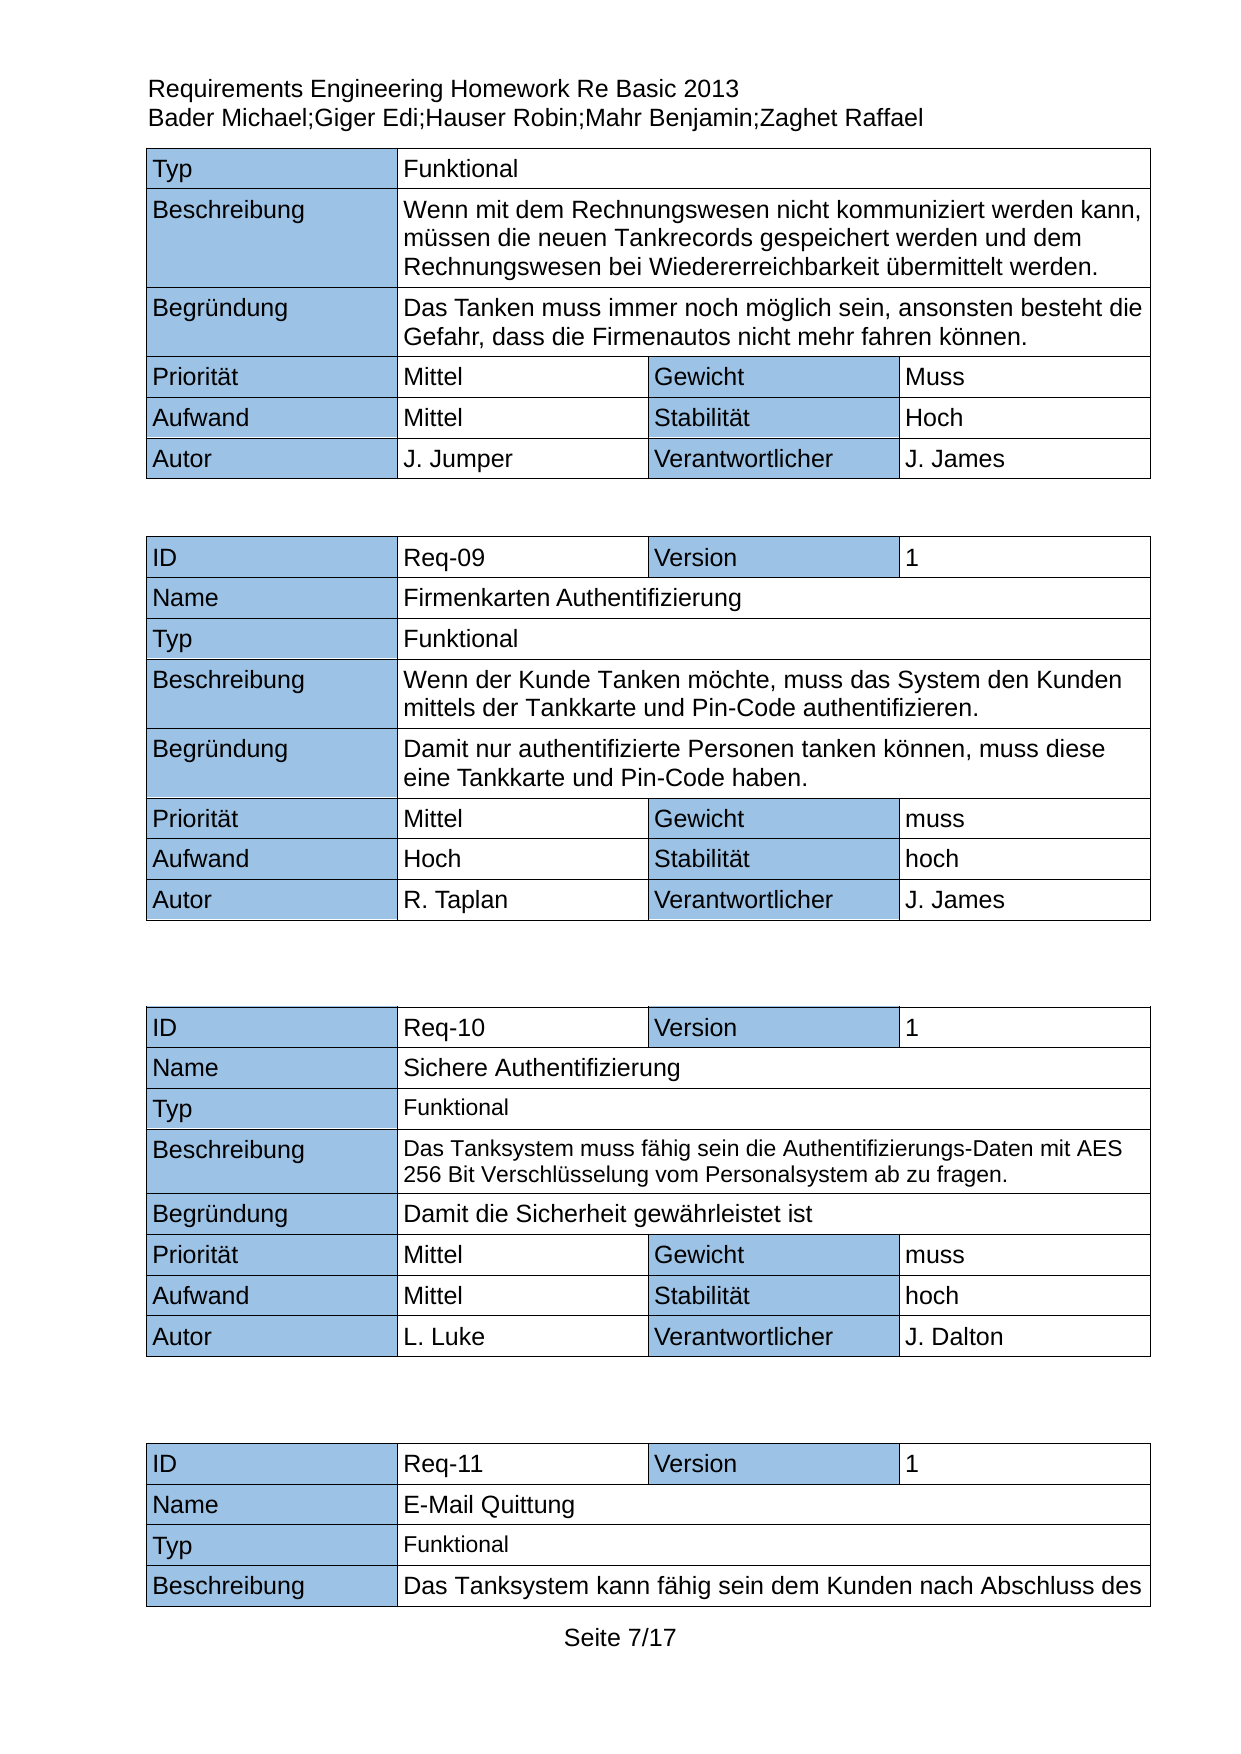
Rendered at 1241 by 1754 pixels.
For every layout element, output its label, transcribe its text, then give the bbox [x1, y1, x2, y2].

table_cell Autor [147, 880, 397, 919]
table_cell Firmenkarten Authentifizierung [398, 578, 1150, 618]
table_cell Aufwand [147, 1276, 397, 1315]
table_cell Funktional [398, 1525, 1150, 1565]
table_cell Funktional [398, 619, 1150, 658]
table_cell Name [147, 578, 397, 618]
table_cell Stabilität [649, 398, 899, 437]
table_cell Beschreibung [147, 189, 397, 287]
table_cell Gewicht [649, 1235, 899, 1275]
table_cell J. James [900, 880, 1150, 919]
table_cell Wenn der Kunde Tanken möchte, muss das System den Kunden mittels der Tankkarte und Pin-Code authentifizieren. [398, 660, 1150, 728]
table_cell hoch [900, 839, 1150, 879]
table_cell Typ [147, 1525, 397, 1565]
table_cell Typ [147, 1089, 397, 1128]
table_cell Stabilität [649, 1276, 899, 1315]
table_cell Priorität [147, 799, 397, 838]
table_cell Mittel [398, 357, 648, 397]
table_cell Verantwortlicher [649, 1316, 899, 1356]
table_cell Typ [147, 149, 397, 188]
table_cell Begründung [147, 729, 397, 797]
table_header 1 [900, 1444, 1150, 1484]
table_cell Damit die Sicherheit gewährleistet ist [398, 1194, 1150, 1234]
table_header 1 [900, 1008, 1150, 1047]
table_cell J. Dalton [900, 1316, 1150, 1356]
table_cell Beschreibung [147, 1130, 397, 1193]
table_cell Damit nur authentifizierte Personen tanken können, muss diese eine Tankkarte und Pin-Code haben. [398, 729, 1150, 797]
table_cell Das Tanksystem muss fähig sein die Authentifizierungs-Daten mit AES 256 Bit Verschlüsselung vom Personalsystem ab zu fragen. [398, 1130, 1150, 1193]
table_cell Priorität [147, 1235, 397, 1275]
table_cell Verantwortlicher [649, 880, 899, 919]
table_header Version [649, 1444, 899, 1484]
table_cell Name [147, 1048, 397, 1088]
table_header Req-09 [398, 537, 648, 577]
table_cell L. Luke [398, 1316, 648, 1356]
table_cell Hoch [398, 839, 648, 879]
table_header Version [649, 1008, 899, 1047]
table_cell Aufwand [147, 839, 397, 879]
table_cell Stabilität [649, 839, 899, 879]
table_header ID [147, 537, 397, 577]
table_cell Autor [147, 1316, 397, 1356]
table_cell Mittel [398, 1235, 648, 1275]
table_header Req-11 [398, 1444, 648, 1484]
table_cell Beschreibung [147, 660, 397, 728]
table_cell muss [900, 1235, 1150, 1275]
table_cell hoch [900, 1276, 1150, 1315]
table_header ID [147, 1008, 397, 1047]
table_cell Aufwand [147, 398, 397, 437]
table_cell Mittel [398, 1276, 648, 1315]
table_header Req-10 [398, 1008, 648, 1047]
table_cell R. Taplan [398, 880, 648, 919]
table_cell Sichere Authentifizierung [398, 1048, 1150, 1088]
table_cell Das Tanksystem kann fähig sein dem Kunden nach Abschluss des [398, 1566, 1150, 1606]
table_cell muss [900, 799, 1150, 838]
table_cell Funktional [398, 1089, 1150, 1128]
table_cell Mittel [398, 398, 648, 437]
table_cell Autor [147, 439, 397, 478]
table_cell Begründung [147, 288, 397, 356]
table_cell Muss [900, 357, 1150, 397]
table_cell Name [147, 1485, 397, 1524]
table_header ID [147, 1444, 397, 1484]
table_cell J. Jumper [398, 439, 648, 478]
table_cell Priorität [147, 357, 397, 397]
table_cell J. James [900, 439, 1150, 478]
table_cell E-Mail Quittung [398, 1485, 1150, 1524]
table_cell Verantwortlicher [649, 439, 899, 478]
table_cell Funktional [398, 149, 1150, 188]
table_cell Gewicht [649, 357, 899, 397]
table_cell Hoch [900, 398, 1150, 437]
table_cell Das Tanken muss immer noch möglich sein, ansonsten besteht die Gefahr, dass die Firmenautos nicht mehr fahren können. [398, 288, 1150, 356]
table_cell Typ [147, 619, 397, 658]
table_header 1 [900, 537, 1150, 577]
table_cell Wenn mit dem Rechnungswesen nicht kommuniziert werden kann, müssen die neuen Tankrecords gespeichert werden und dem Rechnungswesen bei Wiedererreichbarkeit übermittelt werden. [398, 189, 1150, 287]
table_cell Gewicht [649, 799, 899, 838]
table_cell Mittel [398, 799, 648, 838]
table_header Version [649, 537, 899, 577]
table_cell Beschreibung [147, 1566, 397, 1606]
table_cell Begründung [147, 1194, 397, 1234]
